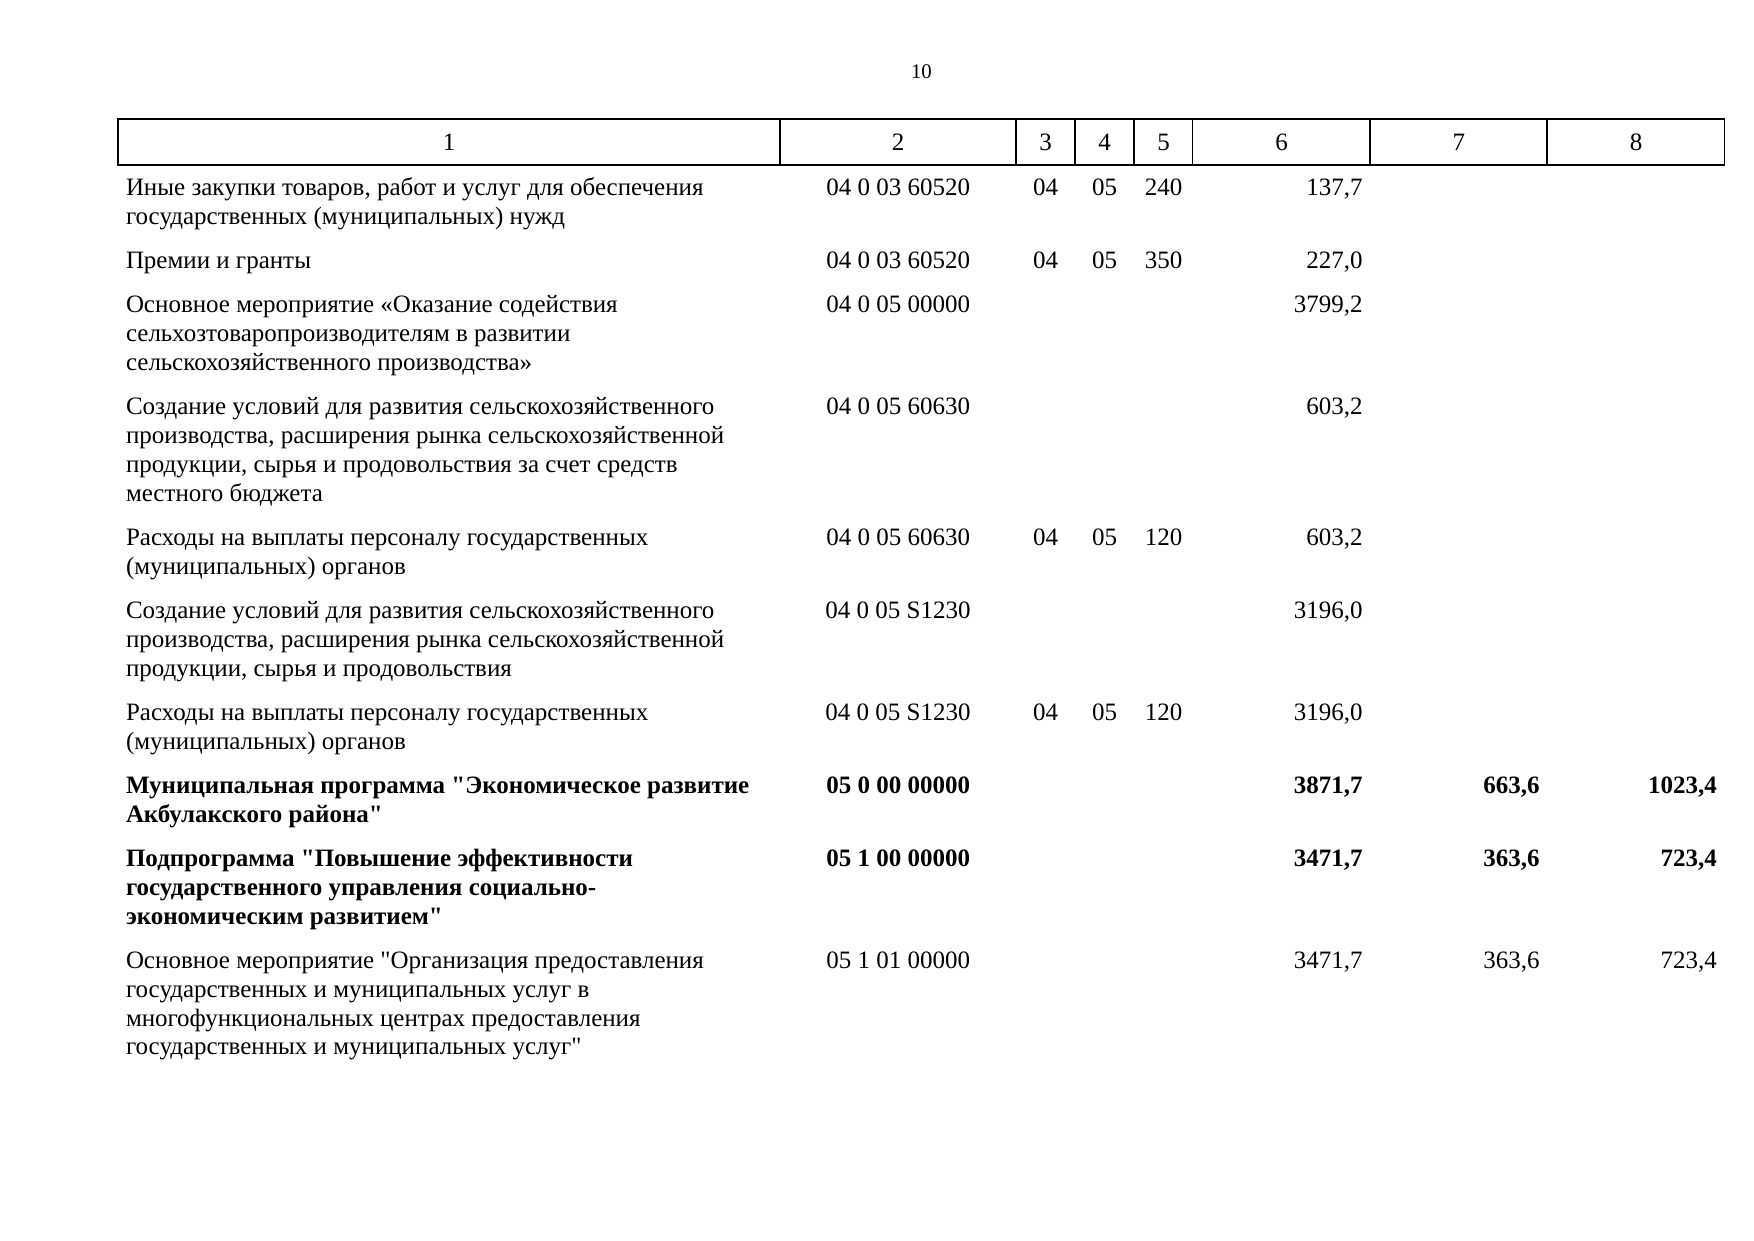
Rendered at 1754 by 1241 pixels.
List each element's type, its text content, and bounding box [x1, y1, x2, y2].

table_cell 723,4 [1547, 937, 1724, 1068]
table_cell [1016, 835, 1075, 937]
table_cell [1134, 384, 1193, 514]
table_cell 3471,7 [1193, 835, 1370, 937]
table_cell [1075, 587, 1134, 689]
table_cell [1370, 514, 1547, 587]
table_cell [1370, 237, 1547, 282]
table_cell 04 [1016, 237, 1075, 282]
table_header [1193, 120, 1369, 164]
table_cell 04 [1016, 689, 1075, 762]
table_cell [1134, 282, 1193, 383]
table_header [1135, 120, 1192, 164]
table_cell 137,7 [1193, 166, 1370, 237]
table_cell Основное мероприятие «Оказание содействия сельхозтоваропроизводителям в развитии сельскохозяйственного производства» [118, 282, 780, 383]
table_cell 04 0 05 60630 [780, 384, 1016, 514]
table_cell [1547, 237, 1724, 282]
table_cell 04 0 05 S1230 [780, 689, 1016, 762]
table_cell 04 0 05 60630 [780, 514, 1016, 587]
table_cell [1547, 514, 1724, 587]
table_header 5 [1142, 128, 1185, 156]
table_cell [1016, 762, 1075, 835]
table_cell 603,2 [1193, 384, 1370, 514]
table_cell 04 [1016, 514, 1075, 587]
table_header [781, 120, 1015, 164]
table_cell 3196,0 [1193, 689, 1370, 762]
table_cell [1075, 762, 1134, 835]
table_cell 1023,4 [1547, 762, 1724, 835]
table_header 7 [1378, 128, 1539, 156]
table_cell 663,6 [1370, 762, 1547, 835]
table_cell Премии и гранты [118, 237, 780, 282]
table_cell [1134, 835, 1193, 937]
table_cell 05 0 00 00000 [780, 762, 1016, 835]
table_cell [1134, 587, 1193, 689]
table_cell [1547, 384, 1724, 514]
table_cell Муниципальная программа "Экономическое развитие Акбулакского района" [118, 762, 780, 835]
table_cell [1016, 384, 1075, 514]
table_header [1371, 120, 1546, 164]
table_header 4 [1083, 128, 1126, 156]
table_header 6 [1201, 128, 1362, 156]
table_cell [1134, 937, 1193, 1068]
table_header [119, 120, 779, 164]
table_cell 363,6 [1370, 937, 1547, 1068]
table_cell 05 [1075, 166, 1134, 237]
table_cell [1134, 762, 1193, 835]
table_cell 723,4 [1547, 835, 1724, 937]
table_cell [1370, 282, 1547, 383]
table_cell [1547, 587, 1724, 689]
table_cell 3196,0 [1193, 587, 1370, 689]
table_cell 3471,7 [1193, 937, 1370, 1068]
table_cell 04 0 05 00000 [780, 282, 1016, 383]
table_header 1 [126, 128, 772, 156]
table_cell [1370, 384, 1547, 514]
table_header 3 [1024, 128, 1067, 156]
table_cell Создание условий для развития сельскохозяйственного производства, расширения рынка сельскохозяйственной продукции, сырья и продовольствия [118, 587, 780, 689]
table_cell Подпрограмма "Повышение эффективности государственного управления социально-экономическим развитием" [118, 835, 780, 937]
table_cell Расходы на выплаты персоналу государственных (муниципальных) органов [118, 689, 780, 762]
table_cell 603,2 [1193, 514, 1370, 587]
table_cell Создание условий для развития сельскохозяйственного производства, расширения рынка сельскохозяйственной продукции, сырья и продовольствия за счет средств местного бюджета [118, 384, 780, 514]
table_cell Расходы на выплаты персоналу государственных (муниципальных) органов [118, 514, 780, 587]
table_cell [1547, 282, 1724, 383]
table_header [1076, 120, 1133, 164]
table_cell [1016, 587, 1075, 689]
table_cell 04 0 03 60520 [780, 166, 1016, 237]
table_cell 05 [1075, 689, 1134, 762]
table_cell [1370, 587, 1547, 689]
table_cell 120 [1134, 514, 1193, 587]
table_cell 350 [1134, 237, 1193, 282]
table_cell 3871,7 [1193, 762, 1370, 835]
table_cell [1370, 166, 1547, 237]
table_cell Иные закупки товаров, работ и услуг для обеспечения государственных (муниципальных) нужд [118, 166, 780, 237]
table_cell 3799,2 [1193, 282, 1370, 383]
table_cell 240 [1134, 166, 1193, 237]
table_header 2 [788, 128, 1008, 156]
table_cell [1547, 166, 1724, 237]
table_cell 05 [1075, 237, 1134, 282]
table_cell [1016, 937, 1075, 1068]
table_header 8 [1555, 128, 1716, 156]
table_cell [1075, 937, 1134, 1068]
table_cell 05 1 00 00000 [780, 835, 1016, 937]
table_cell 05 [1075, 514, 1134, 587]
table_cell 363,6 [1370, 835, 1547, 937]
table_cell 05 1 01 00000 [780, 937, 1016, 1068]
table_cell Основное мероприятие "Организация предоставления государственных и муниципальных услуг в многофункциональных центрах предоставления государственных и муниципальных услуг" [118, 937, 780, 1068]
table_cell [1547, 689, 1724, 762]
table_header [1017, 120, 1074, 164]
table_cell 04 [1016, 166, 1075, 237]
table_cell [1370, 689, 1547, 762]
table_cell [1016, 282, 1075, 383]
table_cell 227,0 [1193, 237, 1370, 282]
table_cell [1075, 282, 1134, 383]
table_cell 120 [1134, 689, 1193, 762]
table_cell 04 0 03 60520 [780, 237, 1016, 282]
table_header [1548, 120, 1724, 164]
table_cell [1075, 384, 1134, 514]
table_cell [1075, 835, 1134, 937]
table_cell 04 0 05 S1230 [780, 587, 1016, 689]
